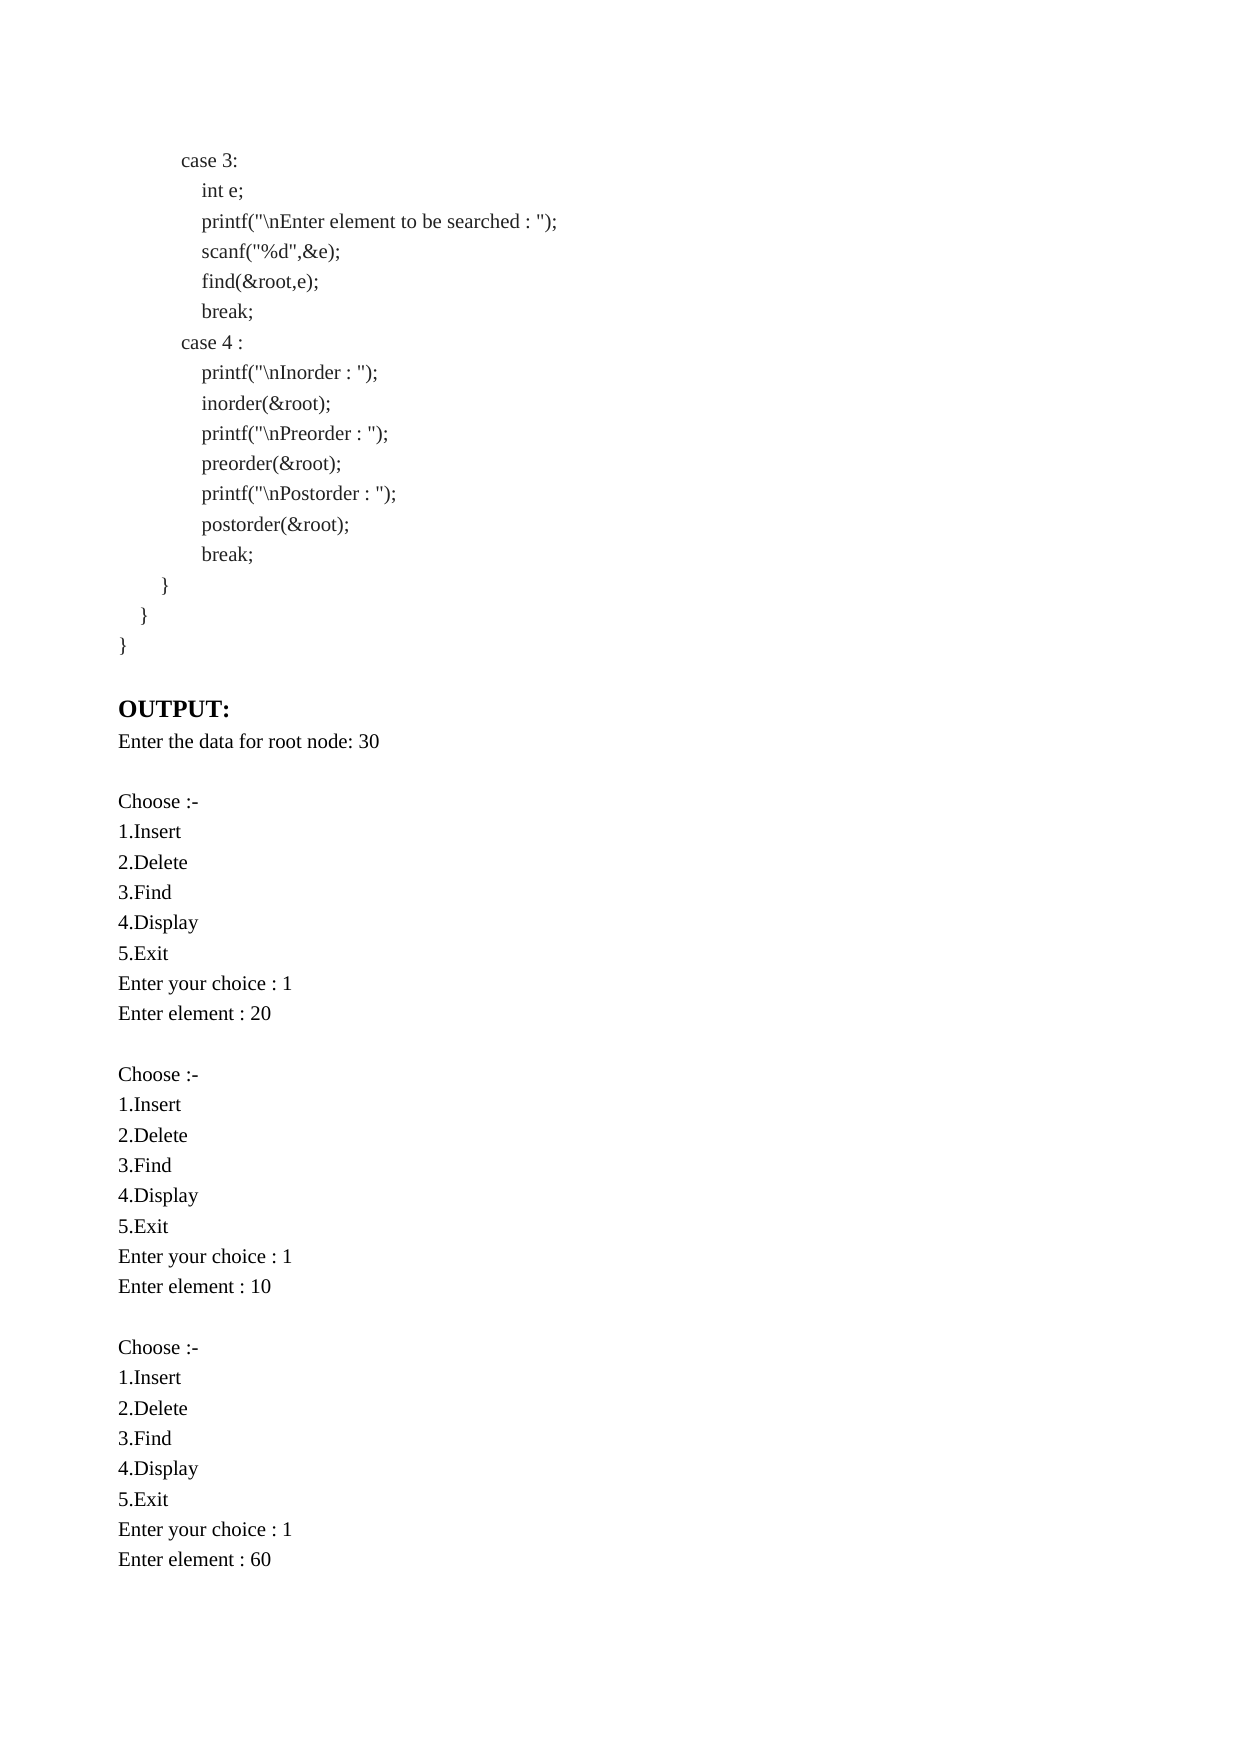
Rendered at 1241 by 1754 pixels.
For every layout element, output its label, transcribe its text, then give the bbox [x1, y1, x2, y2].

text } [139, 603, 1098, 627]
text Choose :- 1.Insert 2.Delete 3.Find 4.Display 5.Exit [118, 789, 200, 965]
text } [118, 633, 1098, 657]
text printf("\nEnter element to be searched : "); scanf("%d",&e); [201, 209, 559, 263]
text Enter your choice : 1 Enter element : 20 [118, 971, 293, 1025]
text Enter your choice : 1 Enter element : 10 [118, 1244, 293, 1298]
text Choose :- 1.Insert 2.Delete 3.Find 4.Display 5.Exit [118, 1335, 200, 1511]
text find(&root,e); break; [201, 269, 319, 323]
text Enter your choice : 1 Enter element : 60 [118, 1517, 293, 1571]
text Choose :- 1.Insert 2.Delete 3.Find 4.Display 5.Exit [118, 1062, 200, 1238]
subtitle OUTPUT: [118, 694, 1098, 723]
text Enter the data for root node: 30 [118, 729, 1098, 753]
text } [160, 572, 1098, 597]
text case 3: [106, 148, 238, 172]
text int e; [106, 178, 243, 202]
text case 4 : [181, 330, 1098, 354]
text printf("\nInorder : "); inorder(&root); printf("\nPreorder : "); preorder(&root); printf("\nPostorder : "); postorder(&root); break; [201, 360, 398, 566]
